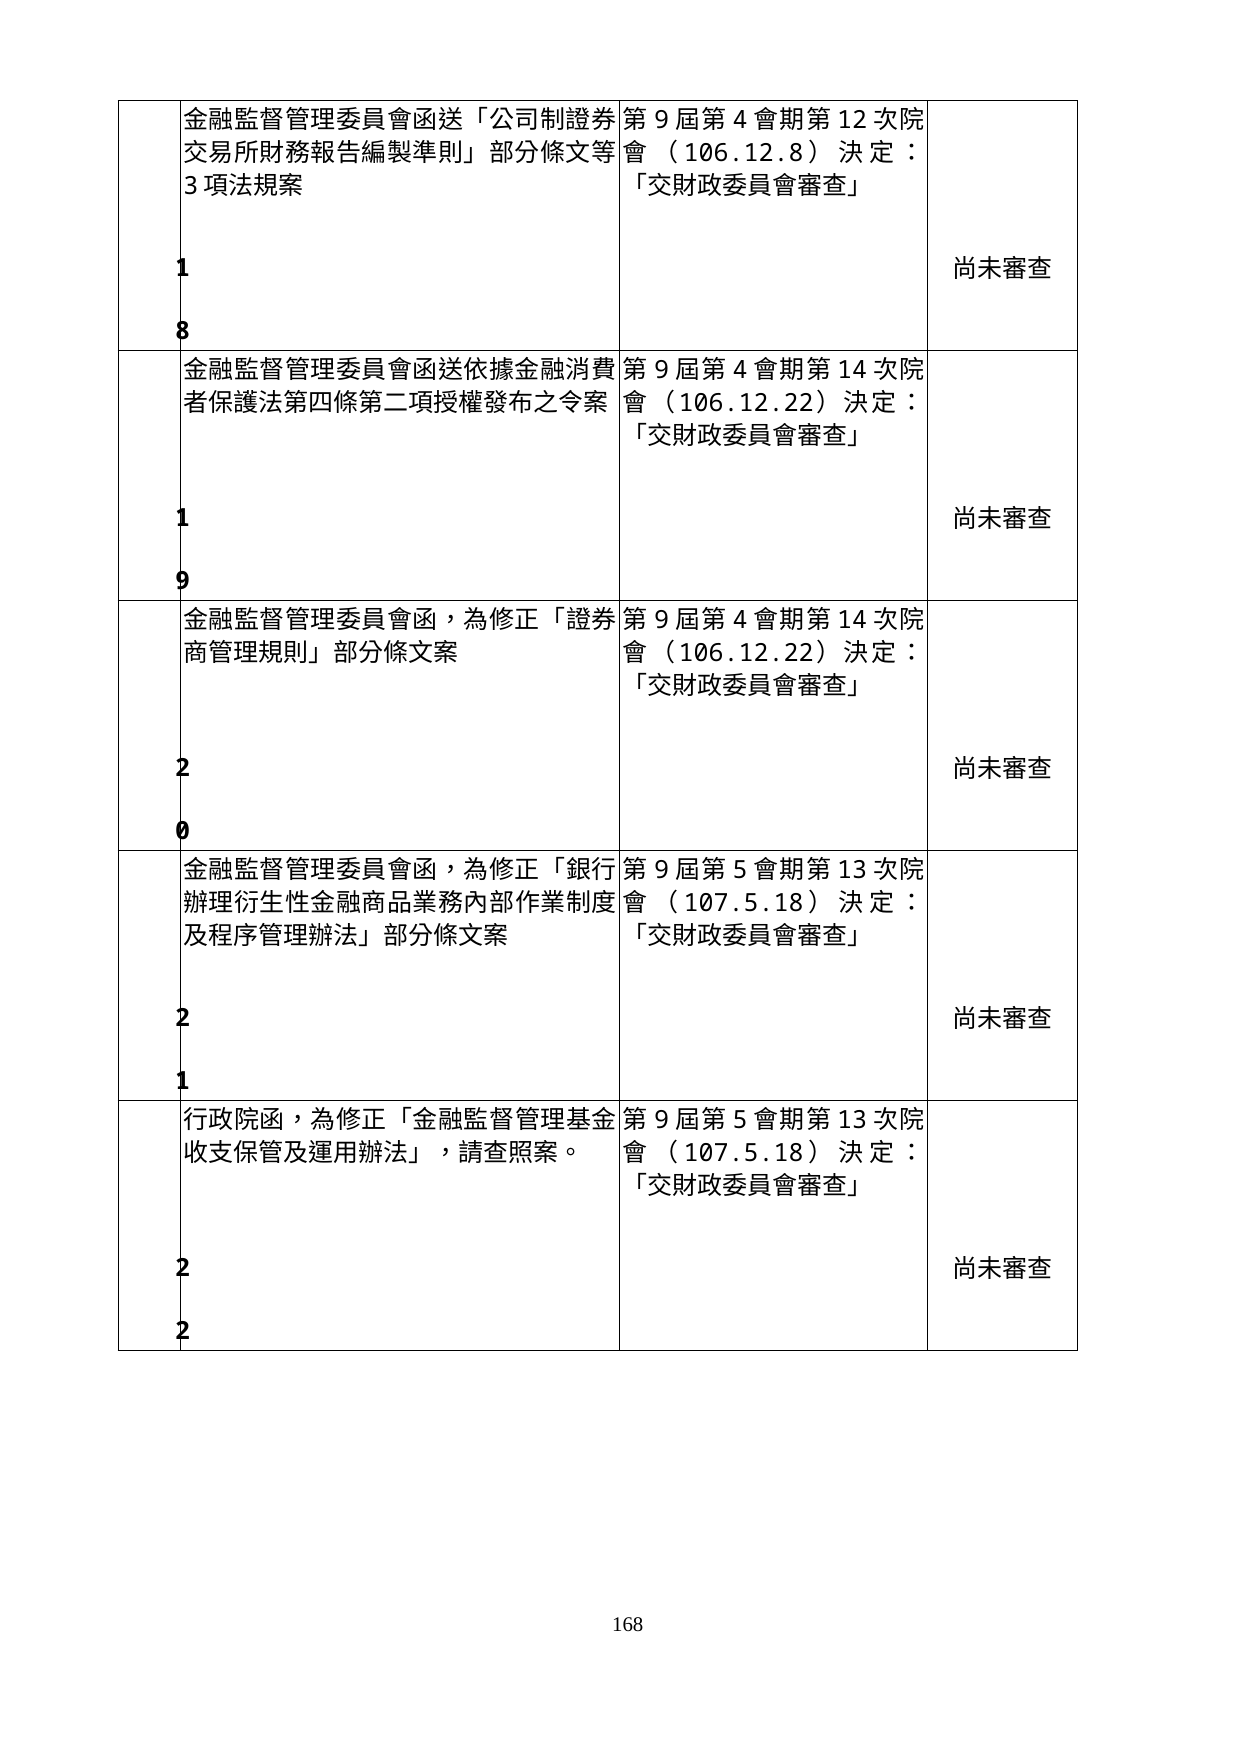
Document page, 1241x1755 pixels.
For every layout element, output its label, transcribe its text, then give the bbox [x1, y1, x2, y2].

table_cell [119, 351, 180, 600]
table_cell 尚未審查 [928, 101, 1077, 350]
table_cell 尚未審查 [928, 851, 1077, 1100]
table_cell [119, 851, 180, 1100]
table_cell 金融監督管理委員會函，為修正「證券商管理規則」部分條文案 [181, 601, 619, 850]
table_cell 金融監督管理委員會函送依據金融消費者保護法第四條第二項授權發布之令案 [181, 351, 619, 600]
table_cell [119, 1101, 180, 1350]
table_cell [119, 601, 180, 850]
table_cell 尚未審查 [928, 601, 1077, 850]
table_cell 尚未審查 [928, 351, 1077, 600]
table_cell 第9屆第4會期第14次院會（106.12.22）決定：「交財政委員會審查」 [620, 351, 927, 600]
table_cell 行政院函，為修正「金融監督管理基金收支保管及運用辦法」，請查照案。 [181, 1101, 619, 1350]
table_cell 第9屆第5會期第13次院會（107.5.18）決定：「交財政委員會審查」 [620, 851, 927, 1100]
table_cell 第9屆第4會期第14次院會（106.12.22）決定：「交財政委員會審查」 [620, 601, 927, 850]
table_cell 金融監督管理委員會函送「公司制證券交易所財務報告編製準則」部分條文等3項法規案 [181, 101, 619, 350]
table_cell 金融監督管理委員會函，為修正「銀行辦理衍生性金融商品業務內部作業制度及程序管理辦法」部分條文案 [181, 851, 619, 1100]
table_cell 第9屆第4會期第12次院會（106.12.8）決定：「交財政委員會審查」 [620, 101, 927, 350]
table_cell [119, 101, 180, 350]
table_cell 第9屆第5會期第13次院會（107.5.18）決定：「交財政委員會審查」 [620, 1101, 927, 1350]
table_cell 尚未審查 [928, 1101, 1077, 1350]
